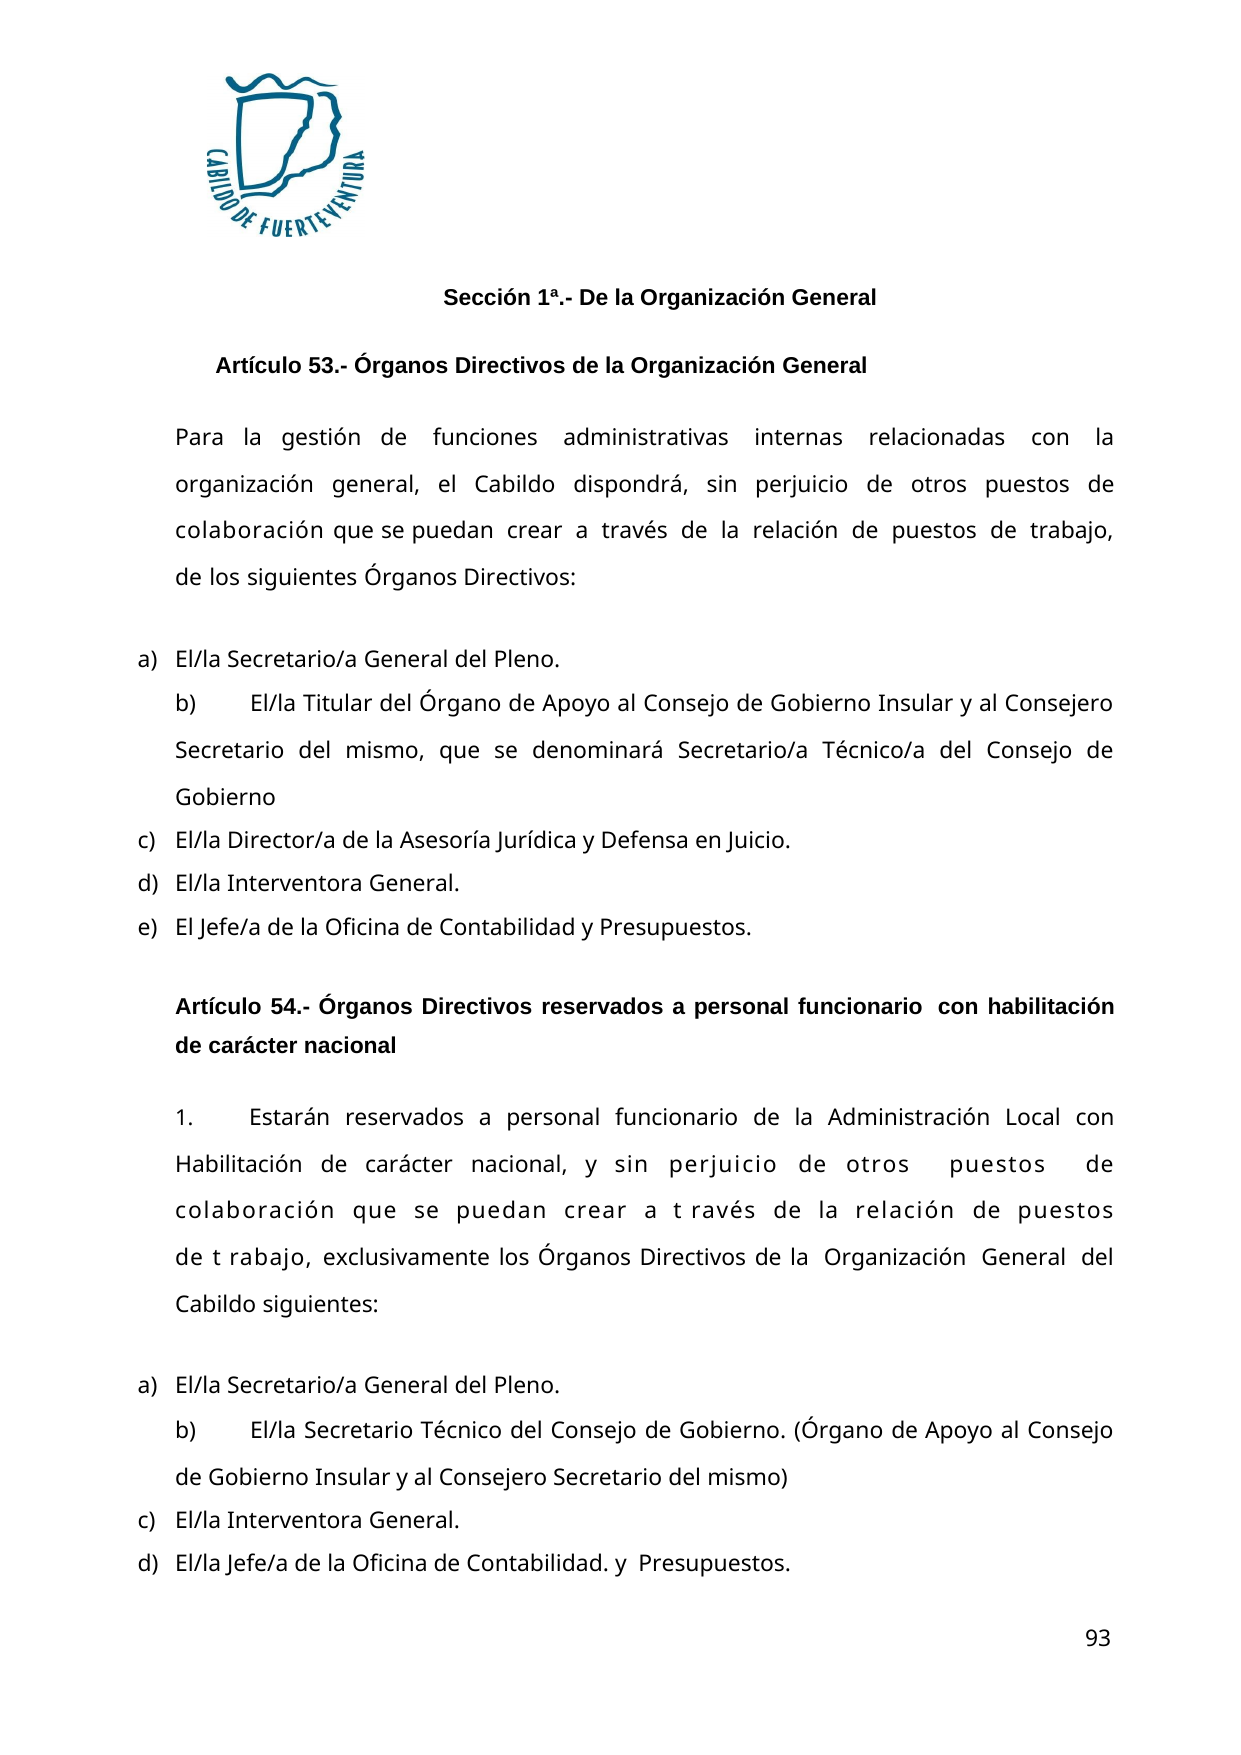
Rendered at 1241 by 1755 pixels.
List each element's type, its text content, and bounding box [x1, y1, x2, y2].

text Para la gestión de funciones administrativas internas relacionadas con la organización general, el Cabildo dispondrá, sin perjuicio de otros puestos de colaboración que se puedan crear a través de la relación de puestos de trabajo, de los siguientes Órganos Directivos: [175, 421, 1114, 593]
list El/la Director/a de la Asesoría Jurídica y Defensa en Juicio. [137, 828, 1134, 854]
list El/la Titular del Órgano de Apoyo al Consejo de Gobierno Insular y al Consejero Secretario del mismo, que se denominará Secretario/a Técnico/a del Consejo de Gobierno [175, 687, 1114, 812]
list El/la Interventora General. [137, 867, 1134, 898]
list El/la Secretario Técnico del Consejo de Gobierno. (Órgano de Apoyo al Consejo de Gobierno Insular y al Consejero Secretario del mismo) [175, 1414, 1113, 1492]
list El/la Secretario/a General del Pleno. [137, 643, 1134, 674]
subtitle Sección 1ª.- De la Organización General Artículo 53.- Órganos Directivos de la Organización General [215, 283, 879, 378]
list Estarán reservados a personal funcionario de la Administración Local con Habilitación de carácter nacional, y sin perjuicio de otros puestos de colaboración que se puedan crear a t ravés de la relación de puestos de t rabajo, exclusivamente los Órganos Directivos de la Organización General del Cabildo siguientes: [175, 1101, 1114, 1319]
subtitle Artículo 54.- Órganos Directivos reservados a personal funcionario con habilitación de carácter nacional [175, 993, 1114, 1058]
list El/la Jefe/a de la Oficina de Contabilidad. y Presupuestos. [137, 1547, 1134, 1578]
list El Jefe/a de la Oficina de Contabilidad y Presupuestos. [137, 911, 1134, 943]
list El/la Secretario/a General del Pleno. [137, 1369, 1134, 1401]
list El/la Interventora General. [137, 1508, 1134, 1534]
